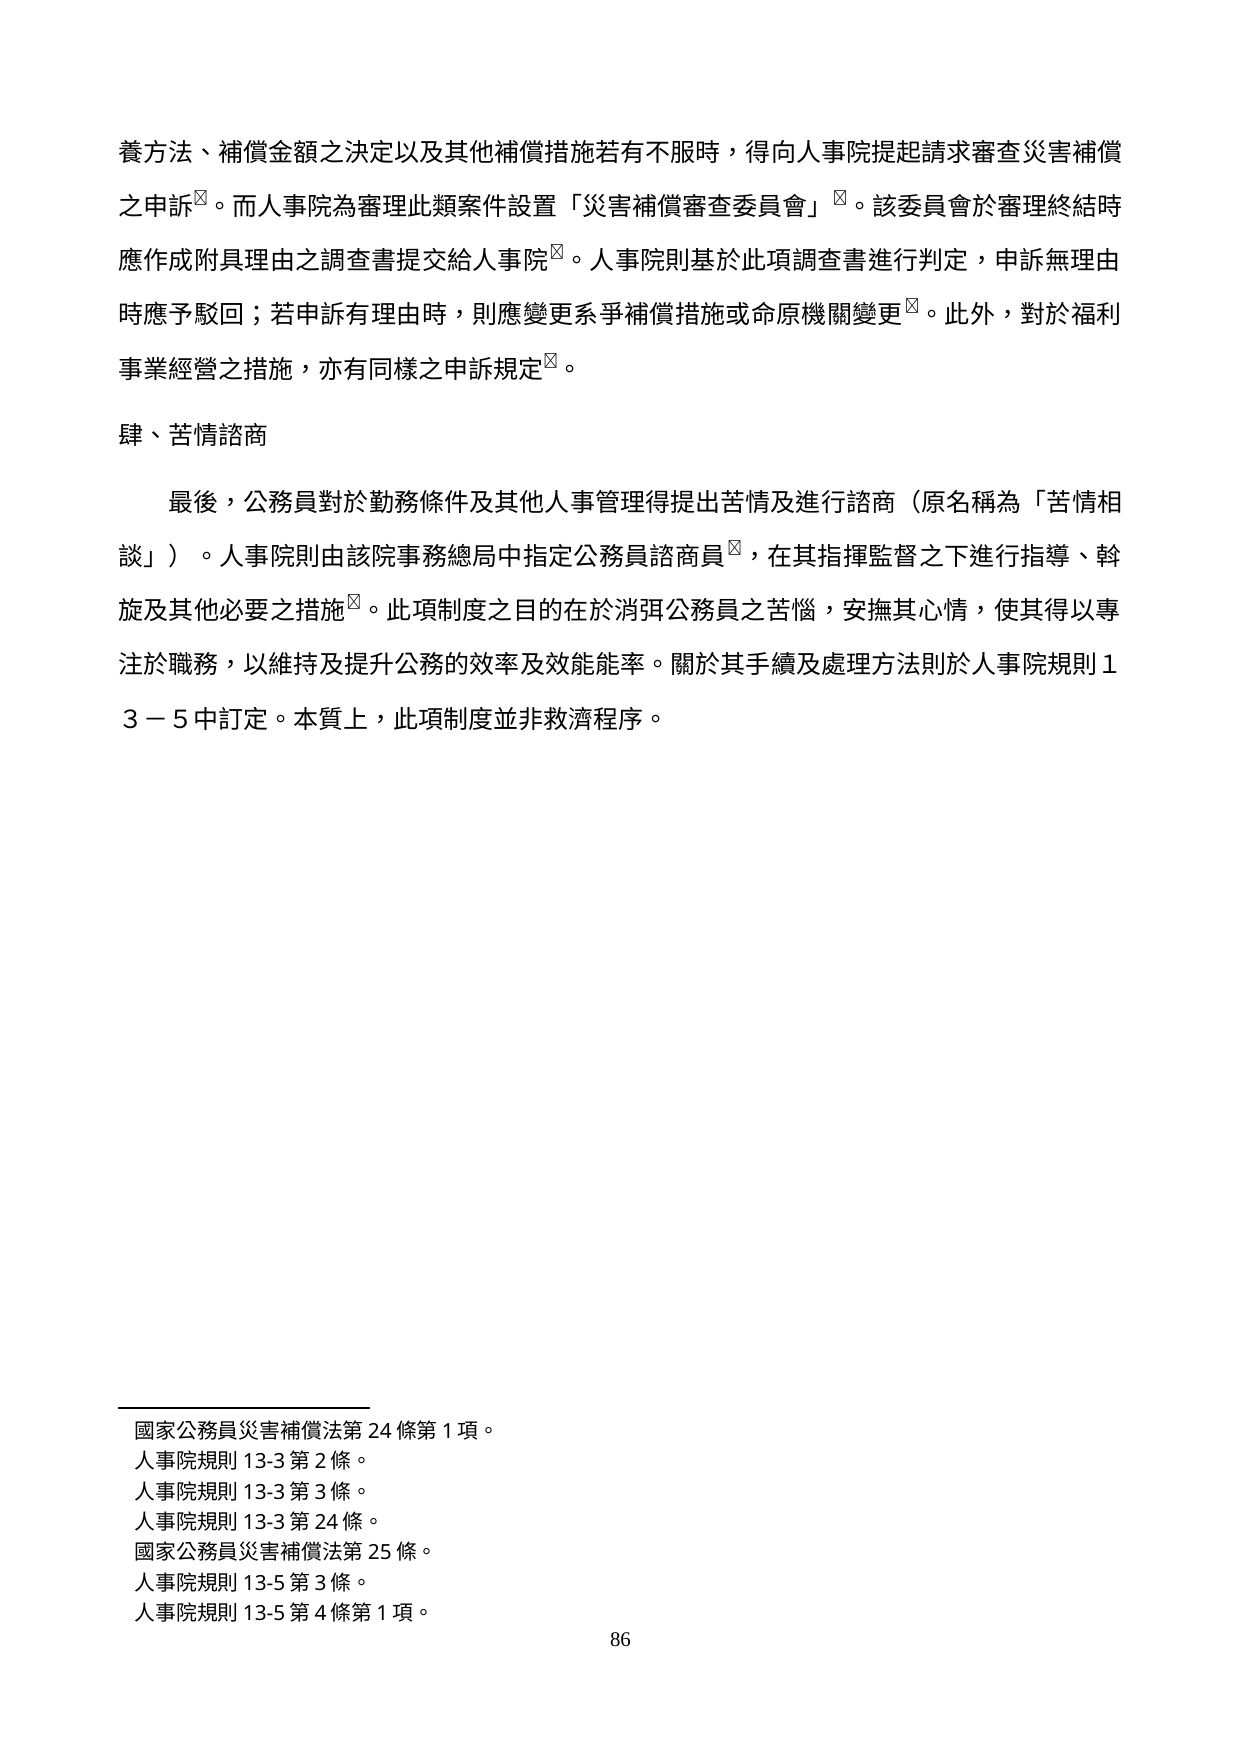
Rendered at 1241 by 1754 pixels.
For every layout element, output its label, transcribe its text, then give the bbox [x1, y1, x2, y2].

text 最後，公務員對於勤務條件及其他人事管理得提出苦情及進行諮商（原名稱為「苦情相談」）。人事院則由該院事務總局中指定公務員諮商員，在其指揮監督之下進行指導、斡旋及其他必要之措施。此項制度之目的在於消弭公務員之苦惱，安撫其心情，使其得以專注於職務，以維持及提升公務的效率及效能能率。關於其手續及處理方法則於人事院規則１３－５中訂定。本質上，此項制度並非救濟程序。 [118, 468, 1122, 739]
text 養方法、補償金額之決定以及其他補償措施若有不服時，得向人事院提起請求審查災害補償之申訴。而人事院為審理此類案件設置「災害補償審查委員會」。該委員會於審理終結時應作成附具理由之調查書提交給人事院。人事院則基於此項調查書進行判定，申訴無理由時應予駁回；若申訴有理由時，則應變更系爭補償措施或命原機關變更。此外，對於福利事業經營之措施，亦有同樣之申訴規定。 [118, 118, 1122, 389]
text 國家公務員災害補償法第24條第1項。 [118, 1414, 1122, 1445]
text 人事院規則13-5第3條。 [118, 1566, 1122, 1596]
text 人事院規則13-3第3條。 [118, 1475, 1122, 1505]
text 肆、苦情諮商 [118, 401, 1122, 456]
text 人事院規則13-3第2條。 [118, 1445, 1122, 1475]
text 國家公務員災害補償法第25條。 [118, 1536, 1122, 1566]
text 人事院規則13-5第4條第1項。 [118, 1596, 1122, 1627]
text 人事院規則13-3第24條。 [118, 1505, 1122, 1536]
